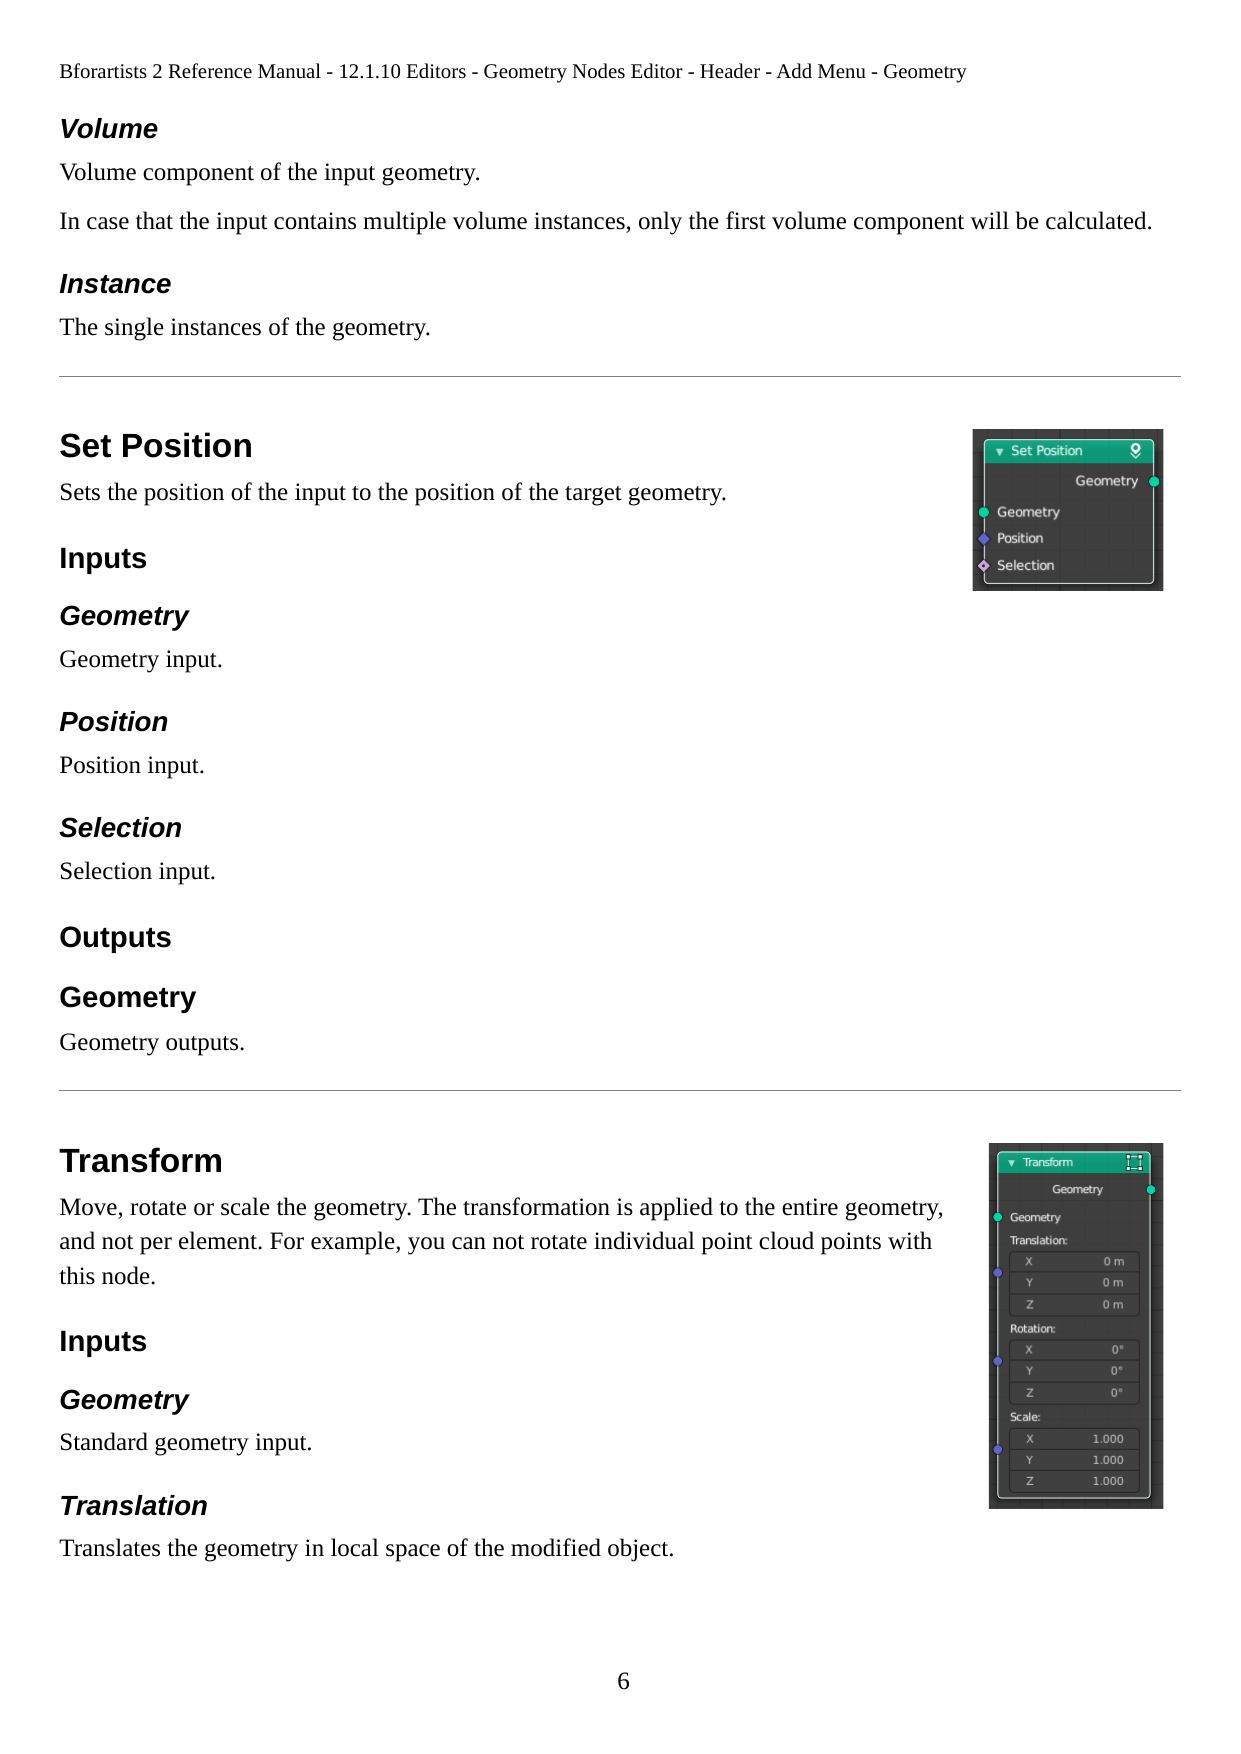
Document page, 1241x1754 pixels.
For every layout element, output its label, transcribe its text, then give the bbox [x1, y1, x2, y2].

text Position input. [59, 750, 1181, 779]
subtitle Position [59, 706, 1181, 737]
subtitle Geometry [59, 1383, 988, 1415]
picture [972, 429, 1164, 591]
subtitle Geometry [59, 599, 1181, 631]
subtitle [1164, 541, 1181, 574]
subtitle [1164, 1324, 1181, 1358]
text The single instances of the geometry. [59, 312, 1181, 341]
text Move, rotate or scale the geometry. The transformation is applied to the entire geometry, and not per element. For example, you can not rotate individual point cloud points with this node. [59, 1192, 988, 1289]
subtitle Selection [59, 811, 1181, 843]
subtitle Translation [59, 1489, 1181, 1521]
picture [988, 1143, 1164, 1509]
text Geometry input. [59, 644, 1181, 673]
subtitle Volume [59, 113, 1181, 144]
text In case that the input contains multiple volume instances, only the first volume component will be calculated. [59, 206, 1181, 235]
subtitle Outputs [59, 919, 1181, 953]
subtitle Instance [59, 268, 1181, 299]
text Volume component of the input geometry. [59, 157, 1181, 186]
text Sets the position of the input to the position of the target geometry. [59, 477, 972, 506]
text [1164, 1427, 1181, 1456]
subtitle Transform [59, 1141, 1181, 1179]
subtitle Inputs [59, 541, 972, 574]
text Standard geometry input. [59, 1427, 988, 1456]
text Geometry outputs. [59, 1027, 1181, 1055]
text Selection input. [59, 856, 1181, 884]
subtitle Inputs [59, 1324, 988, 1358]
subtitle [1164, 1383, 1181, 1415]
subtitle Set Position [59, 426, 1181, 465]
subtitle Geometry [59, 980, 1181, 1014]
text Translates the geometry in local space of the modified object. [59, 1533, 1181, 1562]
